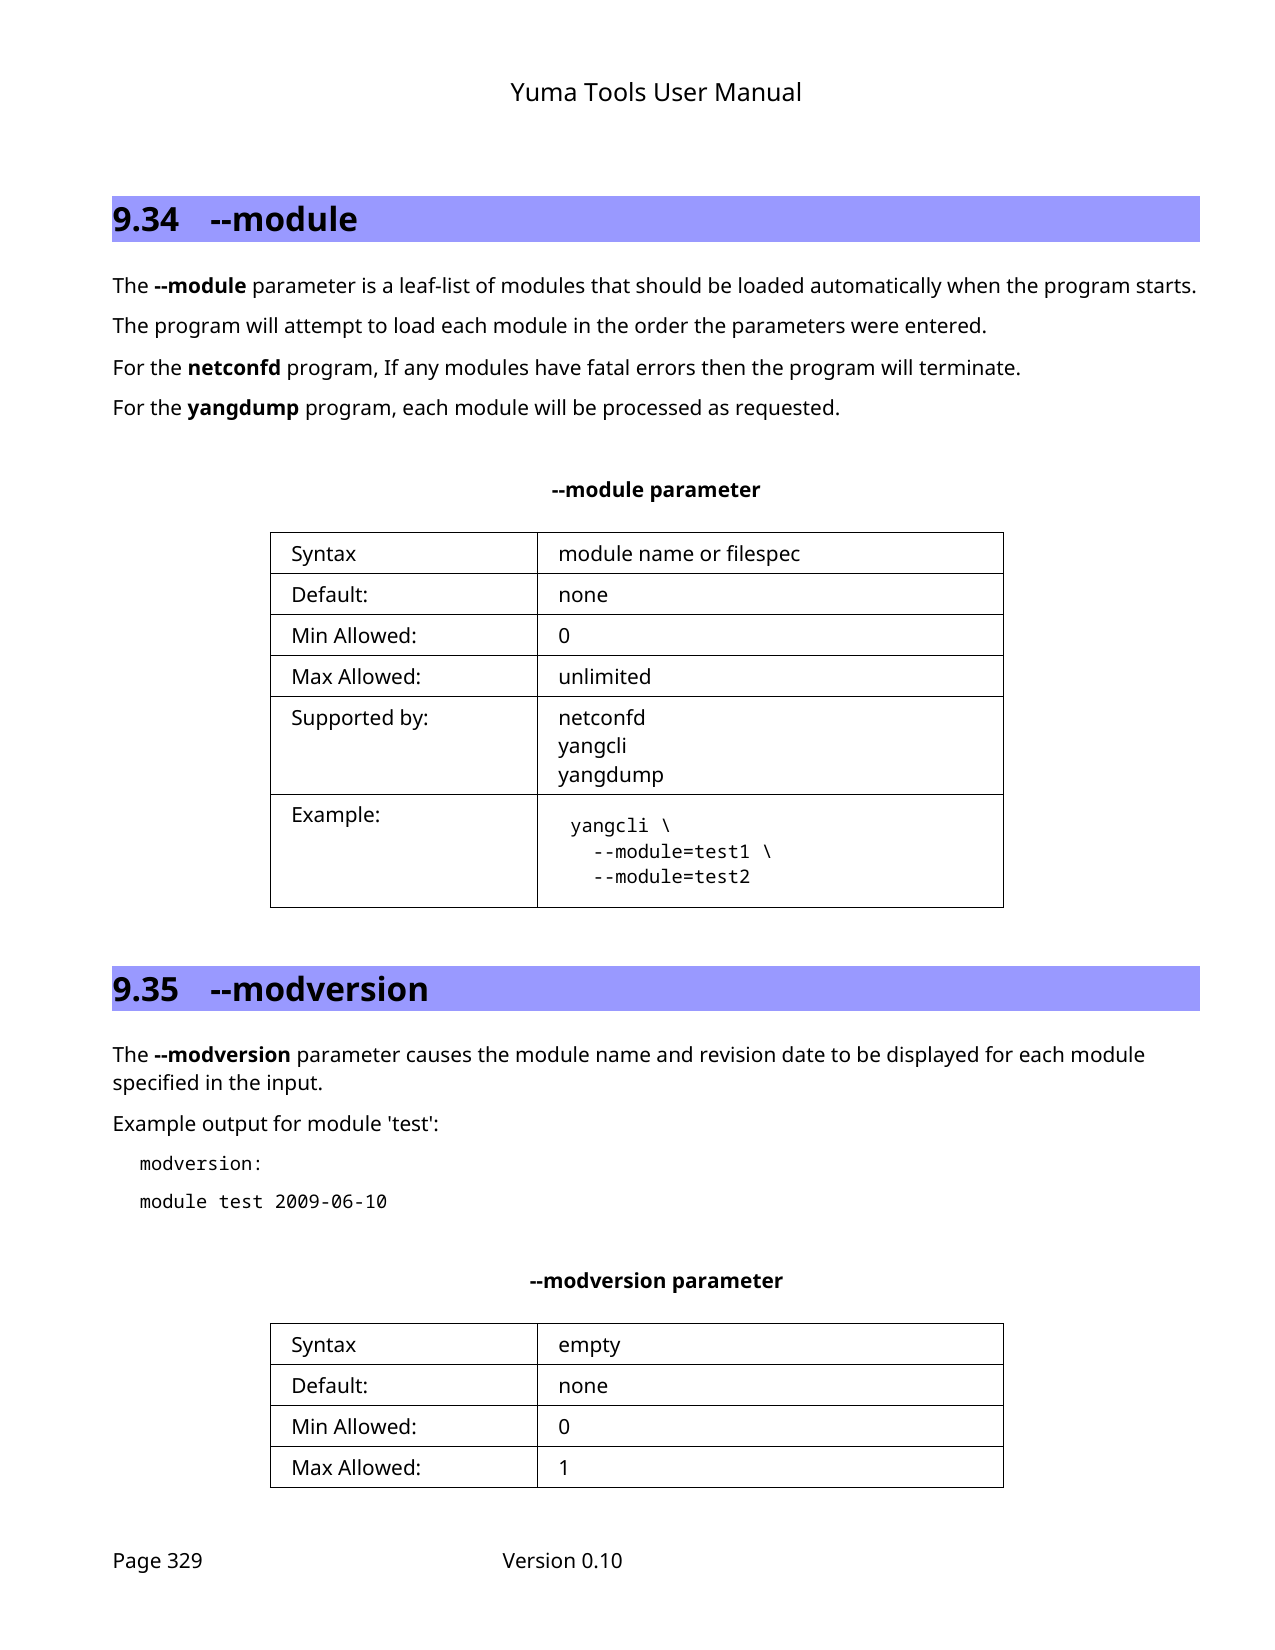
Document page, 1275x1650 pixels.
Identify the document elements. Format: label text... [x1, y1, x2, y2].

subtitle --module [112, 196, 1200, 242]
subtitle --modversion parameter [127, 1266, 1185, 1295]
table_header module name or filespec [538, 533, 1003, 573]
text The program will attempt to load each module in the order the parameters were entered. [112, 312, 1200, 340]
subtitle --modversion [112, 966, 1200, 1011]
table_cell none [538, 574, 1003, 614]
table_cell Min Allowed: [271, 615, 537, 655]
table_cell Default: [271, 574, 537, 614]
table_cell Max Allowed: [271, 656, 537, 696]
text For the netconfd program, If any modules have fatal errors then the program will terminate. [112, 353, 1200, 381]
text modversion: [139, 1150, 1200, 1176]
table_cell none [538, 1365, 1003, 1405]
table_cell Supported by: [271, 697, 537, 794]
table_cell Max Allowed: [271, 1447, 537, 1487]
subtitle --module parameter [127, 475, 1185, 504]
table_header empty [538, 1324, 1003, 1364]
table_cell netconfd yangcli yangdump [538, 697, 1003, 794]
text For the yangdump program, each module will be processed as requested. [112, 393, 1200, 422]
text module test 2009-06-10 [139, 1188, 1200, 1213]
table_cell yangcli \ --module=test1 \ --module=test2 [538, 795, 1003, 907]
table_cell Example: [271, 795, 537, 907]
table_cell 0 [538, 615, 1003, 655]
table_header Syntax [271, 1324, 537, 1364]
table_cell unlimited [538, 656, 1003, 696]
text The --modversion parameter causes the module name and revision date to be displayed for each module specified in the input. [112, 1040, 1200, 1097]
table_cell Default: [271, 1365, 537, 1405]
table_cell 0 [538, 1406, 1003, 1446]
text Example output for module 'test': [112, 1109, 1200, 1138]
table_cell 1 [538, 1447, 1003, 1487]
text The --module parameter is a leaf-list of modules that should be loaded automatically when the program starts. [112, 271, 1200, 299]
table_cell Min Allowed: [271, 1406, 537, 1446]
table_header Syntax [271, 533, 537, 573]
